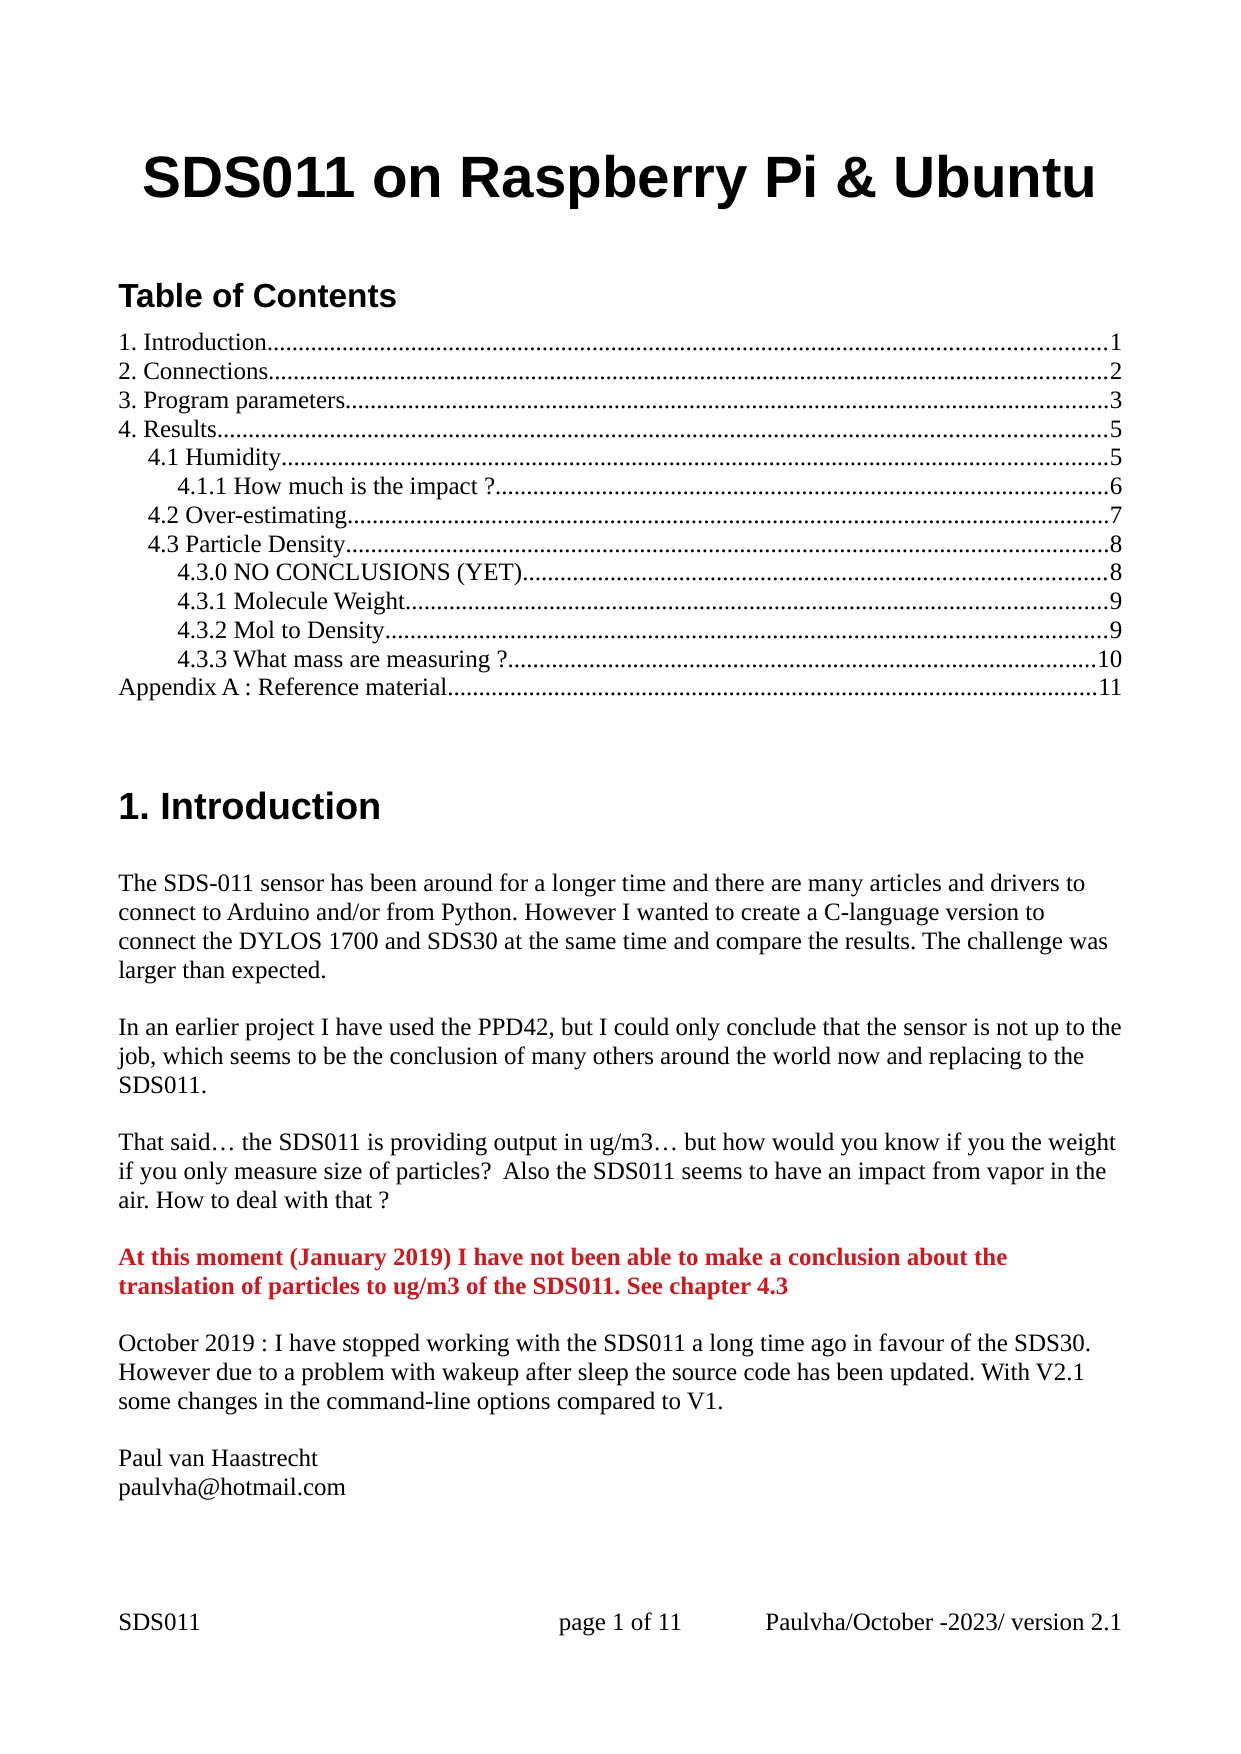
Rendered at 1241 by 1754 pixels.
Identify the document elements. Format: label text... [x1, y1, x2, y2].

text 4. Results 5 [118, 414, 1122, 442]
text 4.1.1 How much is the impact ? 6 [177, 471, 1122, 500]
text 4.3.3 What mass are measuring ? 10 [177, 644, 1122, 672]
subtitle Table of Contents [118, 276, 1122, 315]
text 4.3 Particle Density 8 [148, 529, 1122, 557]
text 4.3.1 Molecule Weight 9 [177, 586, 1122, 615]
text That said… the SDS011 is providing output in ug/m3… but how would you know if you the weight if you only measure size of particles? Also the SDS011 seems to have an impact from vapor in the air. How to deal with that ? [118, 1127, 1122, 1213]
text Appendix A : Reference material 11 [118, 672, 1122, 701]
text 4.1 Humidity 5 [148, 442, 1122, 471]
subtitle 1. Introduction [118, 784, 1122, 827]
title SDS011 on Raspberry Pi & Ubuntu [118, 143, 1122, 210]
text 1. Introduction 1 [118, 327, 1122, 356]
text 2. Connections 2 [118, 356, 1122, 385]
text paulvha@hotmail.com [118, 1472, 1122, 1501]
text 4.3.0 NO CONCLUSIONS (YET) 8 [177, 557, 1122, 586]
text In an earlier project I have used the PPD42, but I could only conclude that the sensor is not up to the job, which seems to be the conclusion of many others around the world now and replacing to the SDS011. [118, 1012, 1122, 1098]
text 4.2 Over-estimating 7 [148, 500, 1122, 529]
text October 2019 : I have stopped working with the SDS011 a long time ago in favour of the SDS30. However due to a problem with wakeup after sleep the source code has been updated. With V2.1 some changes in the command-line options compared to V1. [118, 1328, 1122, 1415]
text At this moment (January 2019) I have not been able to make a conclusion about the translation of particles to ug/m3 of the SDS011. See chapter 4.3 [118, 1242, 1122, 1300]
text 3. Program parameters 3 [118, 385, 1122, 414]
text Paul van Haastrecht [118, 1443, 1122, 1472]
text 4.3.2 Mol to Density 9 [177, 615, 1122, 644]
text The SDS-011 sensor has been around for a longer time and there are many articles and drivers to connect to Arduino and/or from Python. However I wanted to create a C-language version to connect the DYLOS 1700 and SDS30 at the same time and compare the results. The challenge was larger than expected. [118, 868, 1122, 983]
